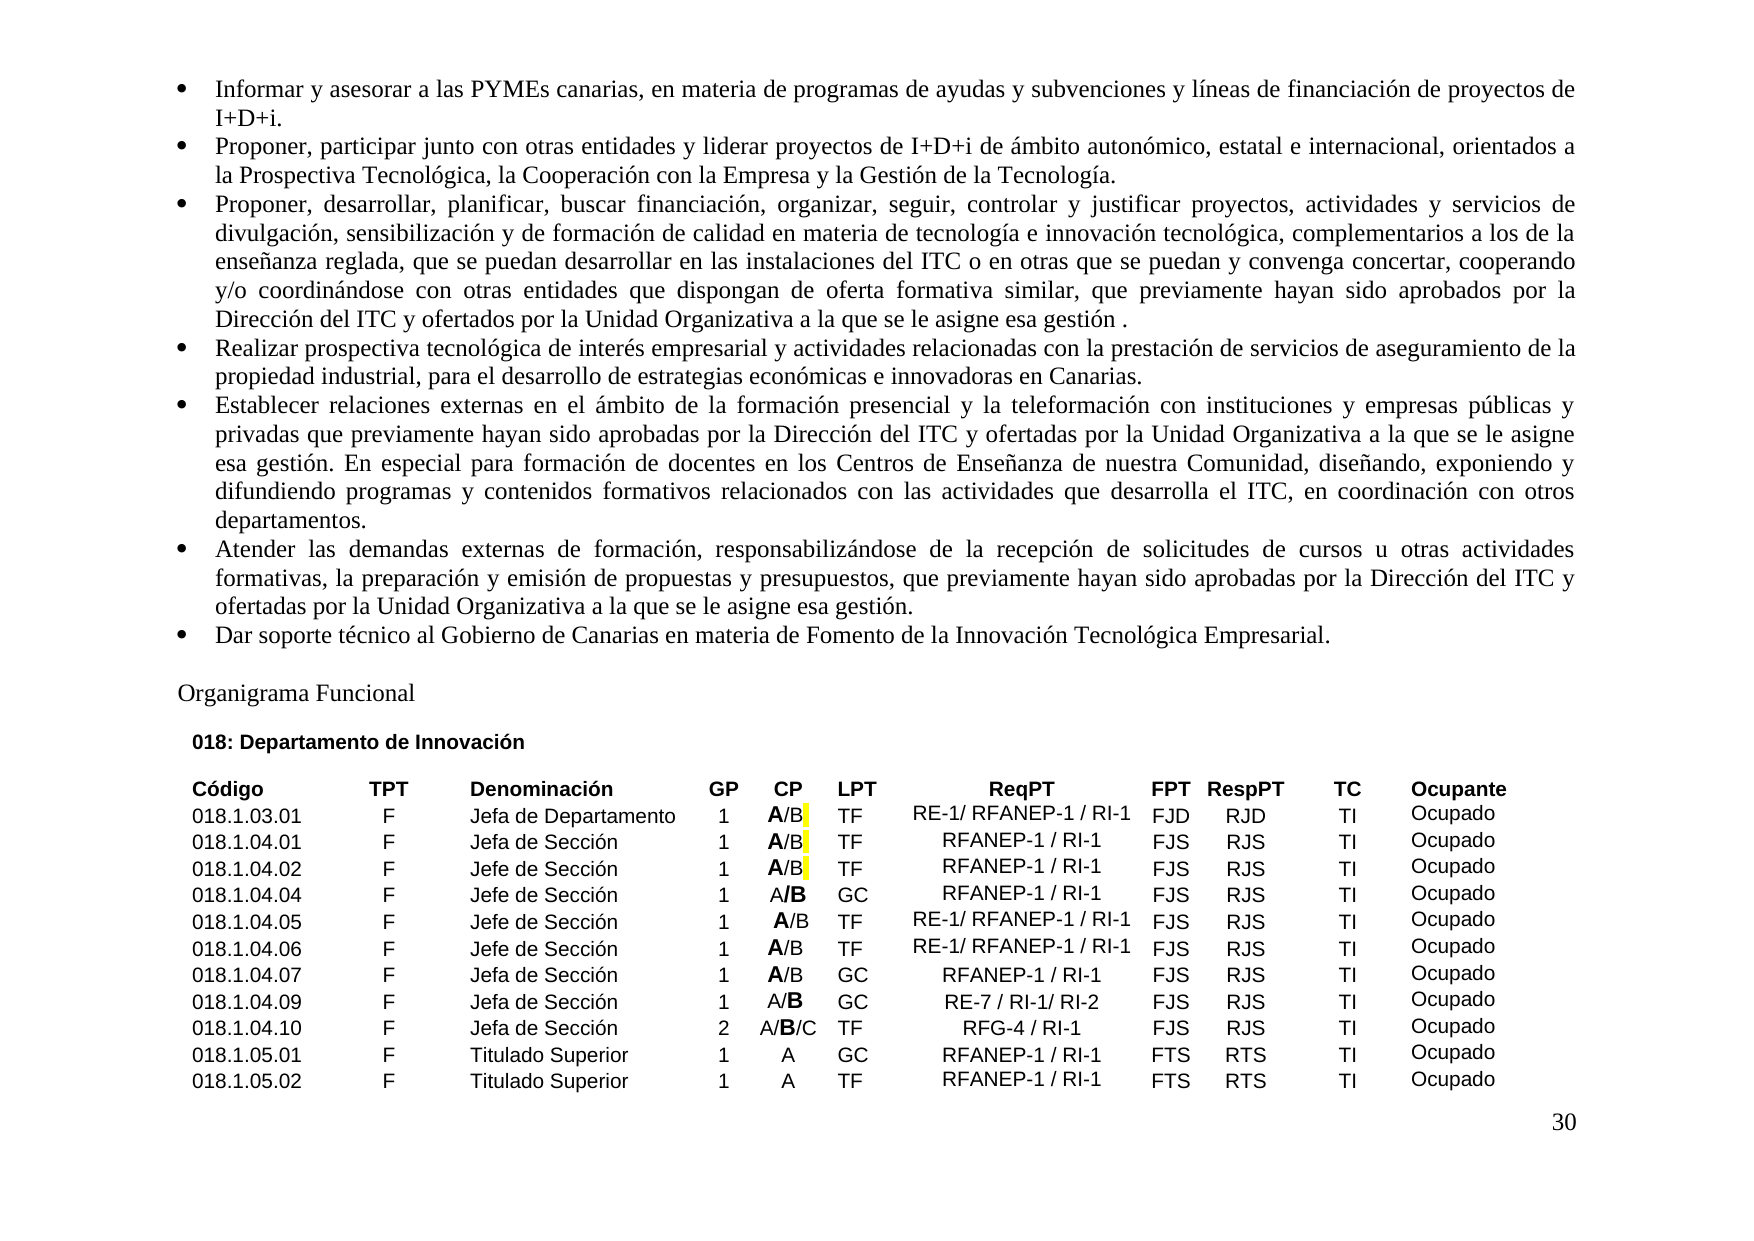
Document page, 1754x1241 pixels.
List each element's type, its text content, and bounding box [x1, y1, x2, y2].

table_cell A/B [746, 960, 830, 987]
table_cell A/B [746, 934, 830, 960]
table_cell RFANEP-1 / RI-1 [901, 854, 1142, 881]
table_cell Jefe de Sección [463, 854, 701, 881]
table_cell Ocupante [1404, 754, 1743, 801]
table_cell F [314, 987, 463, 1013]
table_cell RJS [1200, 907, 1292, 934]
table_cell 1 [701, 828, 746, 854]
table_cell TF [830, 1014, 901, 1040]
table_cell Jefe de Sección [463, 881, 701, 907]
table_cell Titulado Superior [463, 1040, 701, 1067]
table_cell TI [1292, 801, 1403, 827]
table_cell FTS [1142, 1067, 1199, 1093]
table_cell 1 [701, 960, 746, 987]
table_cell A/B [746, 854, 830, 881]
table_cell A/B/C [746, 1014, 830, 1040]
table_cell A [746, 1040, 830, 1067]
table_cell 018.1.04.05 [185, 907, 314, 934]
table_cell TI [1292, 960, 1403, 987]
table_cell 018.1.04.09 [185, 987, 314, 1013]
table_cell TI [1292, 987, 1403, 1013]
table_cell Ocupado [1404, 881, 1743, 907]
table_header 018: Departamento de Innovación [185, 706, 1743, 754]
table_cell Jefe de Sección [463, 907, 701, 934]
list Atender las demandas externas de formación, responsabilizándose de la recepción de solicitudes de cursos u otras actividades formativas, la preparación y emisión de propuestas y presupuestos, que previamente hayan sido aprobadas por la Dirección del ITC y ofertadas por la Unidad Organizativa a la que se le asigne esa gestión. [177, 534, 1577, 620]
table_cell FJS [1142, 934, 1199, 960]
table_cell Ocupado [1404, 934, 1743, 960]
table_cell RJS [1200, 987, 1292, 1013]
table_cell 018.1.03.01 [185, 801, 314, 827]
table_cell A/B [746, 801, 830, 827]
table_cell Ocupado [1404, 854, 1743, 881]
table_cell FJS [1142, 854, 1199, 881]
table_cell 018.1.04.02 [185, 854, 314, 881]
table_cell A/B [746, 987, 830, 1013]
table_cell Ocupado [1404, 987, 1743, 1013]
table_cell A [746, 1067, 830, 1093]
table_cell 1 [701, 987, 746, 1013]
table_cell FTS [1142, 1040, 1199, 1067]
table_cell Jefa de Departamento [463, 801, 701, 827]
table_cell A/B [746, 881, 830, 907]
table_cell RTS [1200, 1067, 1292, 1093]
table_cell FJS [1142, 907, 1199, 934]
table_cell A/B [746, 828, 830, 854]
table_cell Jefa de Sección [463, 987, 701, 1013]
table_cell 018.1.04.01 [185, 828, 314, 854]
table_cell FJS [1142, 1014, 1199, 1040]
table_cell RFANEP-1 / RI-1 [901, 828, 1142, 854]
table_cell F [314, 881, 463, 907]
table_cell Jefa de Sección [463, 1014, 701, 1040]
list Establecer relaciones externas en el ámbito de la formación presencial y la teleformación con instituciones y empresas públicas y privadas que previamente hayan sido aprobadas por la Dirección del ITC y ofertadas por la Unidad Organizativa a la que se le asigne esa gestión. En especial para formación de docentes en los Centros de Enseñanza de nuestra Comunidad, diseñando, exponiendo y difundiendo programas y contenidos formativos relacionados con las actividades que desarrolla el ITC, en coordinación con otros departamentos. [177, 390, 1577, 534]
list Realizar prospectiva tecnológica de interés empresarial y actividades relacionadas con la prestación de servicios de aseguramiento de la propiedad industrial, para el desarrollo de estrategias económicas e innovadoras en Canarias. [177, 333, 1577, 390]
table_cell 1 [701, 881, 746, 907]
table_cell RJD [1200, 801, 1292, 827]
table_cell CP [746, 754, 830, 801]
table_cell Ocupado [1404, 1014, 1743, 1040]
table_cell TF [830, 854, 901, 881]
table_cell TPT [314, 754, 463, 801]
table_cell Titulado Superior [463, 1067, 701, 1093]
table_cell F [314, 1040, 463, 1067]
table_cell RE-1/ RFANEP-1 / RI-1 [901, 934, 1142, 960]
table_cell TI [1292, 828, 1403, 854]
table_cell GC [830, 960, 901, 987]
list Informar y asesorar a las PYMEs canarias, en materia de programas de ayudas y subvenciones y líneas de financiación de proyectos de I+D+i. [177, 74, 1577, 131]
table_cell F [314, 907, 463, 934]
table_cell TI [1292, 1067, 1403, 1093]
table_cell GC [830, 1040, 901, 1067]
table_cell F [314, 960, 463, 987]
table_cell Ocupado [1404, 1040, 1743, 1067]
table_cell TI [1292, 907, 1403, 934]
table_cell Ocupado [1404, 1067, 1743, 1093]
table_cell F [314, 854, 463, 881]
table_cell Ocupado [1404, 907, 1743, 934]
table_cell TF [830, 1067, 901, 1093]
table_cell A/B [746, 907, 830, 934]
table_cell TI [1292, 934, 1403, 960]
table_cell Ocupado [1404, 801, 1743, 827]
table_cell RJS [1200, 854, 1292, 881]
table_cell Denominación [463, 754, 701, 801]
table_cell GP [701, 754, 746, 801]
table_cell Jefa de Sección [463, 828, 701, 854]
table_cell RE-7 / RI-1/ RI-2 [901, 987, 1142, 1013]
table_cell Código [185, 754, 314, 801]
table_cell RTS [1200, 1040, 1292, 1067]
table_cell RJS [1200, 881, 1292, 907]
table_cell FJS [1142, 881, 1199, 907]
table_cell F [314, 1067, 463, 1093]
table_cell RespPT [1200, 754, 1292, 801]
table_cell FPT [1142, 754, 1199, 801]
table_cell 018.1.04.04 [185, 881, 314, 907]
table_cell F [314, 828, 463, 854]
table_cell RE-1/ RFANEP-1 / RI-1 [901, 907, 1142, 934]
table_cell 1 [701, 1067, 746, 1093]
table_cell 018.1.04.07 [185, 960, 314, 987]
list Proponer, desarrollar, planificar, buscar financiación, organizar, seguir, controlar y justificar proyectos, actividades y servicios de divulgación, sensibilización y de formación de calidad en materia de tecnología e innovación tecnológica, complementarios a los de la enseñanza reglada, que se puedan desarrollar en las instalaciones del ITC o en otras que se puedan y convenga concertar, cooperando y/o coordinándose con otras entidades que dispongan de oferta formativa similar, que previamente hayan sido aprobados por la Dirección del ITC y ofertados por la Unidad Organizativa a la que se le asigne esa gestión . [177, 189, 1577, 333]
table_cell TF [830, 828, 901, 854]
table_cell GC [830, 987, 901, 1013]
table_cell F [314, 934, 463, 960]
table_cell RJS [1200, 828, 1292, 854]
list Dar soporte técnico al Gobierno de Canarias en materia de Fomento de la Innovación Tecnológica Empresarial. [177, 620, 1577, 649]
table_cell 018.1.05.01 [185, 1040, 314, 1067]
table_cell 1 [701, 907, 746, 934]
table_cell Ocupado [1404, 960, 1743, 987]
subtitle Organigrama Funcional [177, 678, 1577, 706]
table_cell TF [830, 907, 901, 934]
table_cell Ocupado [1404, 828, 1743, 854]
table_cell LPT [830, 754, 901, 801]
table_cell 1 [701, 854, 746, 881]
table_cell RFANEP-1 / RI-1 [901, 1067, 1142, 1093]
table_cell FJS [1142, 828, 1199, 854]
table_cell RE-1/ RFANEP-1 / RI-1 [901, 801, 1142, 827]
list Proponer, participar junto con otras entidades y liderar proyectos de I+D+i de ámbito autonómico, estatal e internacional, orientados a la Prospectiva Tecnológica, la Cooperación con la Empresa y la Gestión de la Tecnología. [177, 131, 1577, 189]
table_cell 1 [701, 801, 746, 827]
table_cell RFANEP-1 / RI-1 [901, 1040, 1142, 1067]
table_cell F [314, 801, 463, 827]
table_cell RJS [1200, 934, 1292, 960]
table_cell TC [1292, 754, 1403, 801]
table_cell TI [1292, 1040, 1403, 1067]
table_cell TI [1292, 1014, 1403, 1040]
table_cell RFANEP-1 / RI-1 [901, 960, 1142, 987]
table_cell Jefa de Sección [463, 960, 701, 987]
table_cell 1 [701, 1040, 746, 1067]
table_cell 018.1.04.06 [185, 934, 314, 960]
table_cell 2 [701, 1014, 746, 1040]
table_cell Jefe de Sección [463, 934, 701, 960]
table_cell 1 [701, 934, 746, 960]
table_cell TI [1292, 881, 1403, 907]
table_cell RFANEP-1 / RI-1 [901, 881, 1142, 907]
table_cell RJS [1200, 960, 1292, 987]
table_cell 018.1.04.10 [185, 1014, 314, 1040]
table_cell ReqPT [901, 754, 1142, 801]
table_cell FJS [1142, 987, 1199, 1013]
table_cell RFG-4 / RI-1 [901, 1014, 1142, 1040]
table_cell F [314, 1014, 463, 1040]
table_cell GC [830, 881, 901, 907]
table_cell TI [1292, 854, 1403, 881]
table_cell 018.1.05.02 [185, 1067, 314, 1093]
table_cell FJD [1142, 801, 1199, 827]
table_cell FJS [1142, 960, 1199, 987]
table_cell RJS [1200, 1014, 1292, 1040]
table_cell TF [830, 934, 901, 960]
table_cell TF [830, 801, 901, 827]
